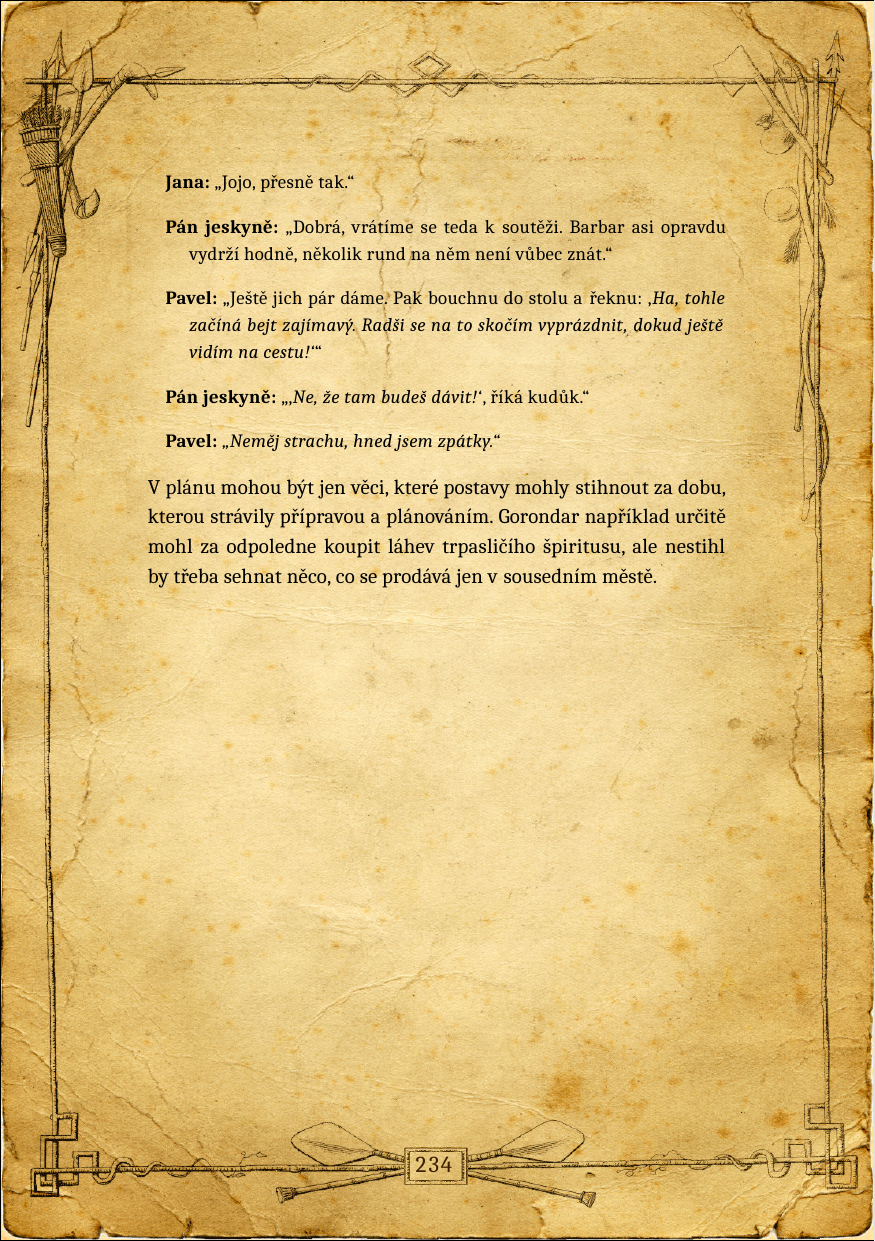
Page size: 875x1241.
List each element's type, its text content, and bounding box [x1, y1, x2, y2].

text V⁠ plánu mohou být jen věci, které postavy mohly stihnout za dobu, kterou strávily přípravou a⁠ plánováním. Gorondar například určitě mohl za odpoledne koupit láhev trpasličího špiritusu, ale nestihl by třeba sehnat něco, co se prodává jen v⁠ sousedním městě. [148, 475, 726, 589]
text Pavel: „Ještě jich pár dáme. Pak bouchnu do stolu a⁠ řeknu: ‚Ha, tohle začíná bejt zajímavý. Radši se na to skočím vyprázdnit, dokud ještě vidím na cestu!‘“ [165, 288, 726, 363]
picture [1, 1, 874, 1240]
text Jana: „Jojo, přesně tak.“ [165, 172, 726, 193]
text Pán jeskyně: „Dobrá, vrátíme se teda k⁠ soutěži. Barbar asi opravdu vydrží hodně, několik rund na něm není vůbec znát.“ [165, 216, 726, 265]
text Pavel: „Neměj strachu, hned jsem zpátky.“ [165, 431, 726, 452]
text Pán jeskyně: „‚Ne, že tam budeš dávit!‘, říká kudůk.“ [165, 386, 726, 408]
